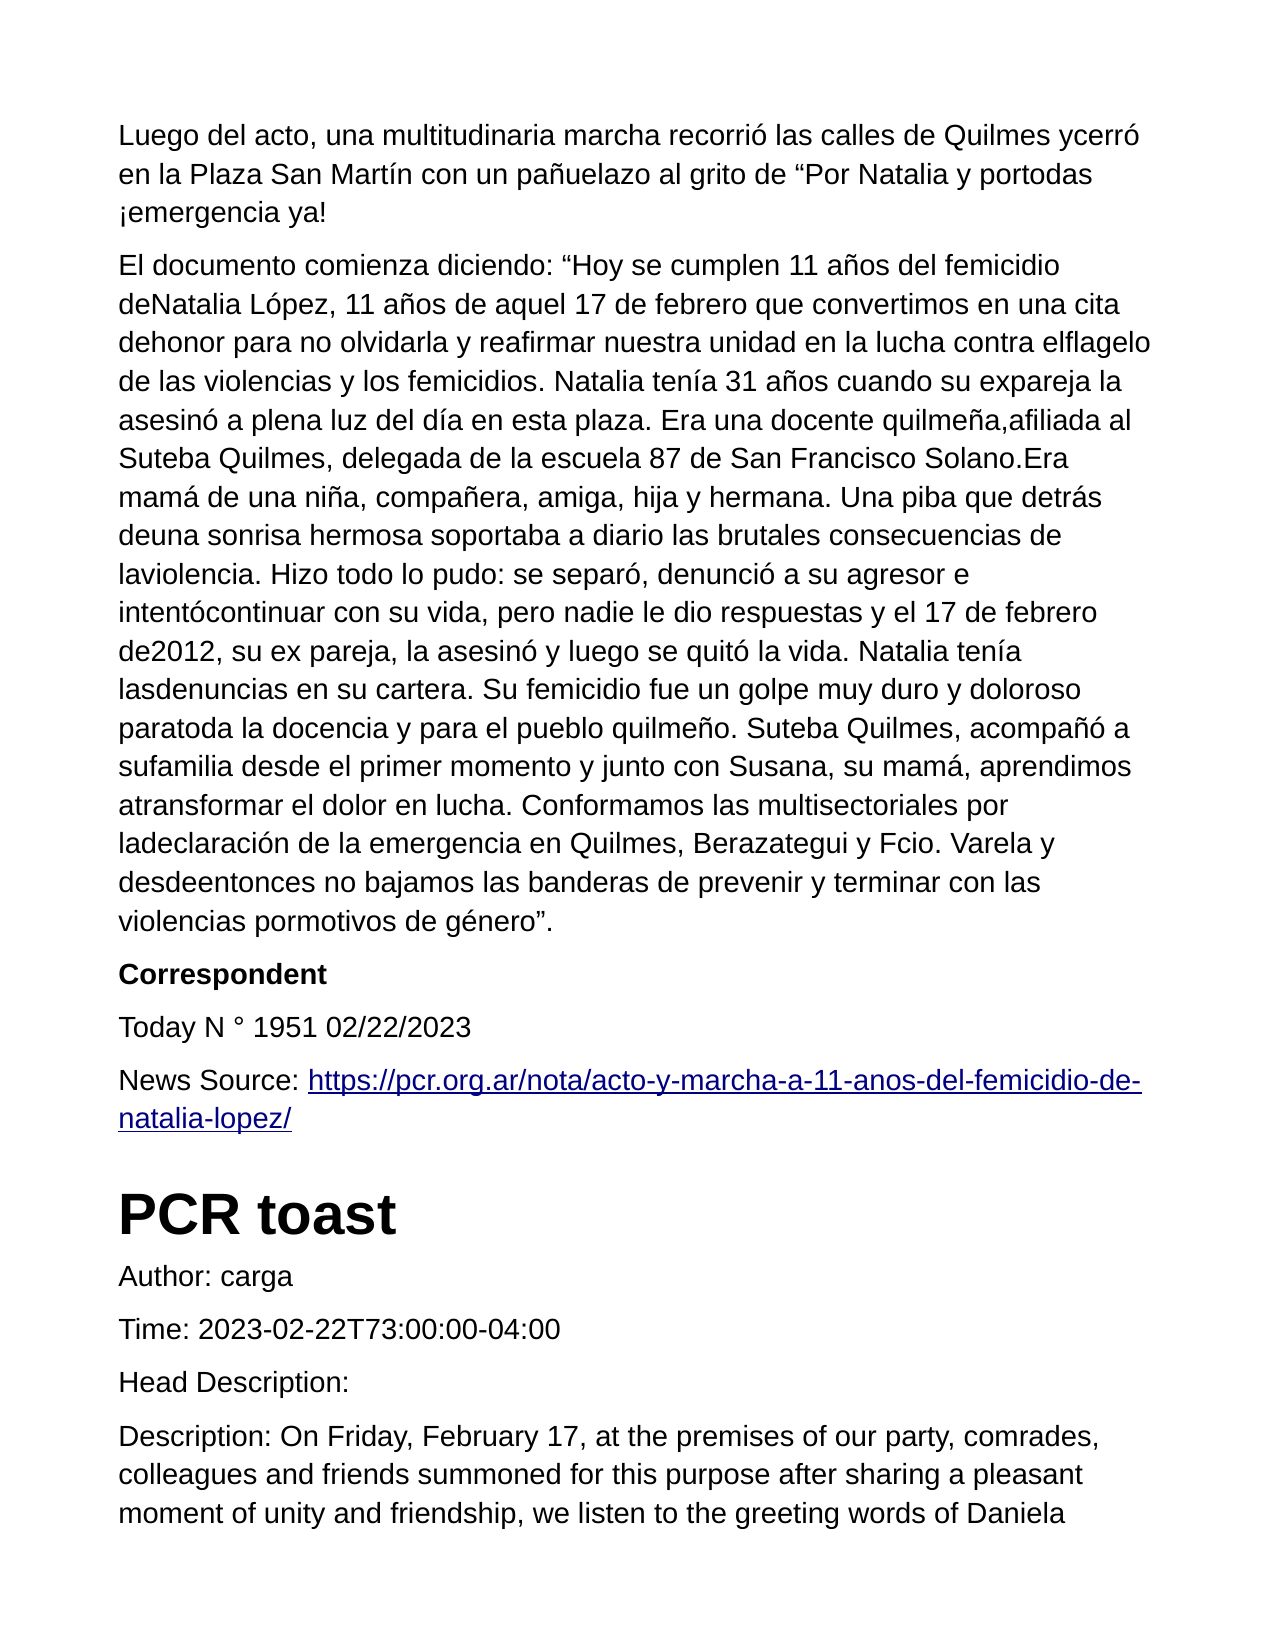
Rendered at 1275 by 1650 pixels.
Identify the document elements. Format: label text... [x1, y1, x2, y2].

text Author: carga [118, 1259, 1157, 1293]
text Luego del acto, una multitudinaria marcha recorrió las calles de Quilmes ycerró en la Plaza San Martín con un pañuelazo al grito de “Por Natalia y portodas ¡emergencia ya! [118, 118, 1157, 229]
subtitle PCR toast [118, 1179, 1157, 1247]
text Description: On Friday, February 17, at the premises of our party, comrades, colleagues and friends summoned for this purpose after sharing a pleasant moment of unity and friendship, we listen to the greeting words of Daniela [118, 1418, 1157, 1529]
text Today N ° 1951 02/22/2023 [118, 1010, 1157, 1043]
text El documento comienza diciendo: “Hoy se cumplen 11 años del femicidio deNatalia López, 11 años de aquel 17 de febrero que convertimos en una cita dehonor para no olvidarla y reafirmar nuestra unidad en la lucha contra elflagelo de las violencias y los femicidios. Natalia tenía 31 años cuando su expareja la asesinó a plena luz del día en esta plaza. Era una docente quilmeña,afiliada al Suteba Quilmes, delegada de la escuela 87 de San Francisco Solano.Era mamá de una niña, compañera, amiga, hija y hermana. Una piba que detrás deuna sonrisa hermosa soportaba a diario las brutales consecuencias de laviolencia. Hizo todo lo pudo: se separó, denunció a su agresor e intentócontinuar con su vida, pero nadie le dio respuestas y el 17 de febrero de2012, su ex pareja, la asesinó y luego se quitó la vida. Natalia tenía lasdenuncias en su cartera. Su femicidio fue un golpe muy duro y doloroso paratoda la docencia y para el pueblo quilmeño. Suteba Quilmes, acompañó a sufamilia desde el primer momento y junto con Susana, su mamá, aprendimos atransformar el dolor en lucha. Conformamos las multisectoriales por ladeclaración de la emergencia en Quilmes, Berazategui y Fcio. Varela y desdeentonces no bajamos las banderas de prevenir y terminar con las violencias pormotivos de género”. [118, 248, 1157, 937]
text Time: 2023-02-22T73:00:00-04:00 [118, 1312, 1157, 1346]
text News Source: https://pcr.org.ar/nota/acto-y-marcha-a-11-anos-del-femicidio-de-natalia-lopez/ [118, 1063, 1157, 1135]
text Correspondent [118, 957, 1157, 990]
text Head Description: [118, 1365, 1157, 1399]
